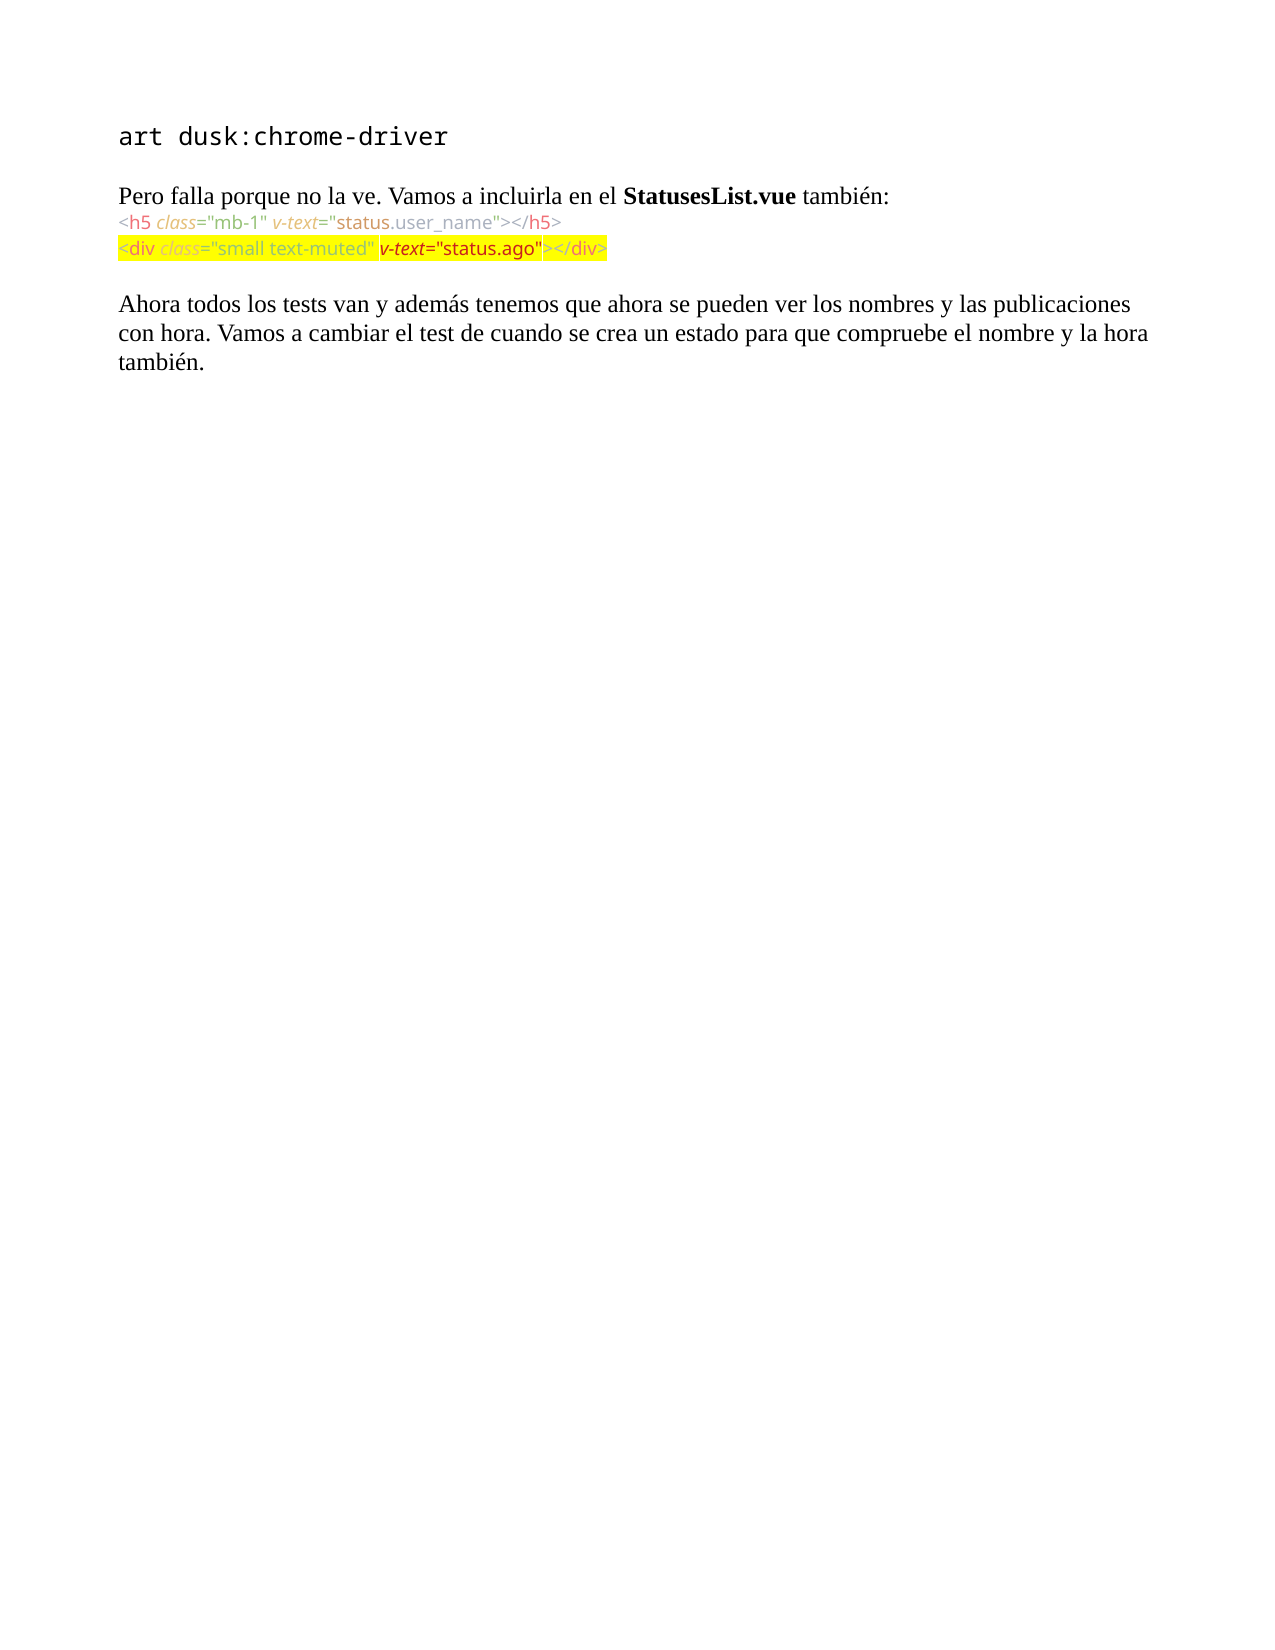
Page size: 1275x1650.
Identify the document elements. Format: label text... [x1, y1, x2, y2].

text art dusk:chrome-driver [118, 118, 1157, 181]
text <h5 class="mb-1" v-text="status.user_name"></h5> <div class="small text-muted" v-text="status.ago"></div> [118, 210, 1157, 261]
text Ahora todos los tests van y además tenemos que ahora se pueden ver los nombres y las publicaciones con hora. Vamos a cambiar el test de cuando se crea un estado para que compruebe el nombre y la hora también. [118, 289, 1157, 376]
text Pero falla porque no la ve. Vamos a incluirla en el StatusesList.vue también: [118, 181, 1157, 210]
